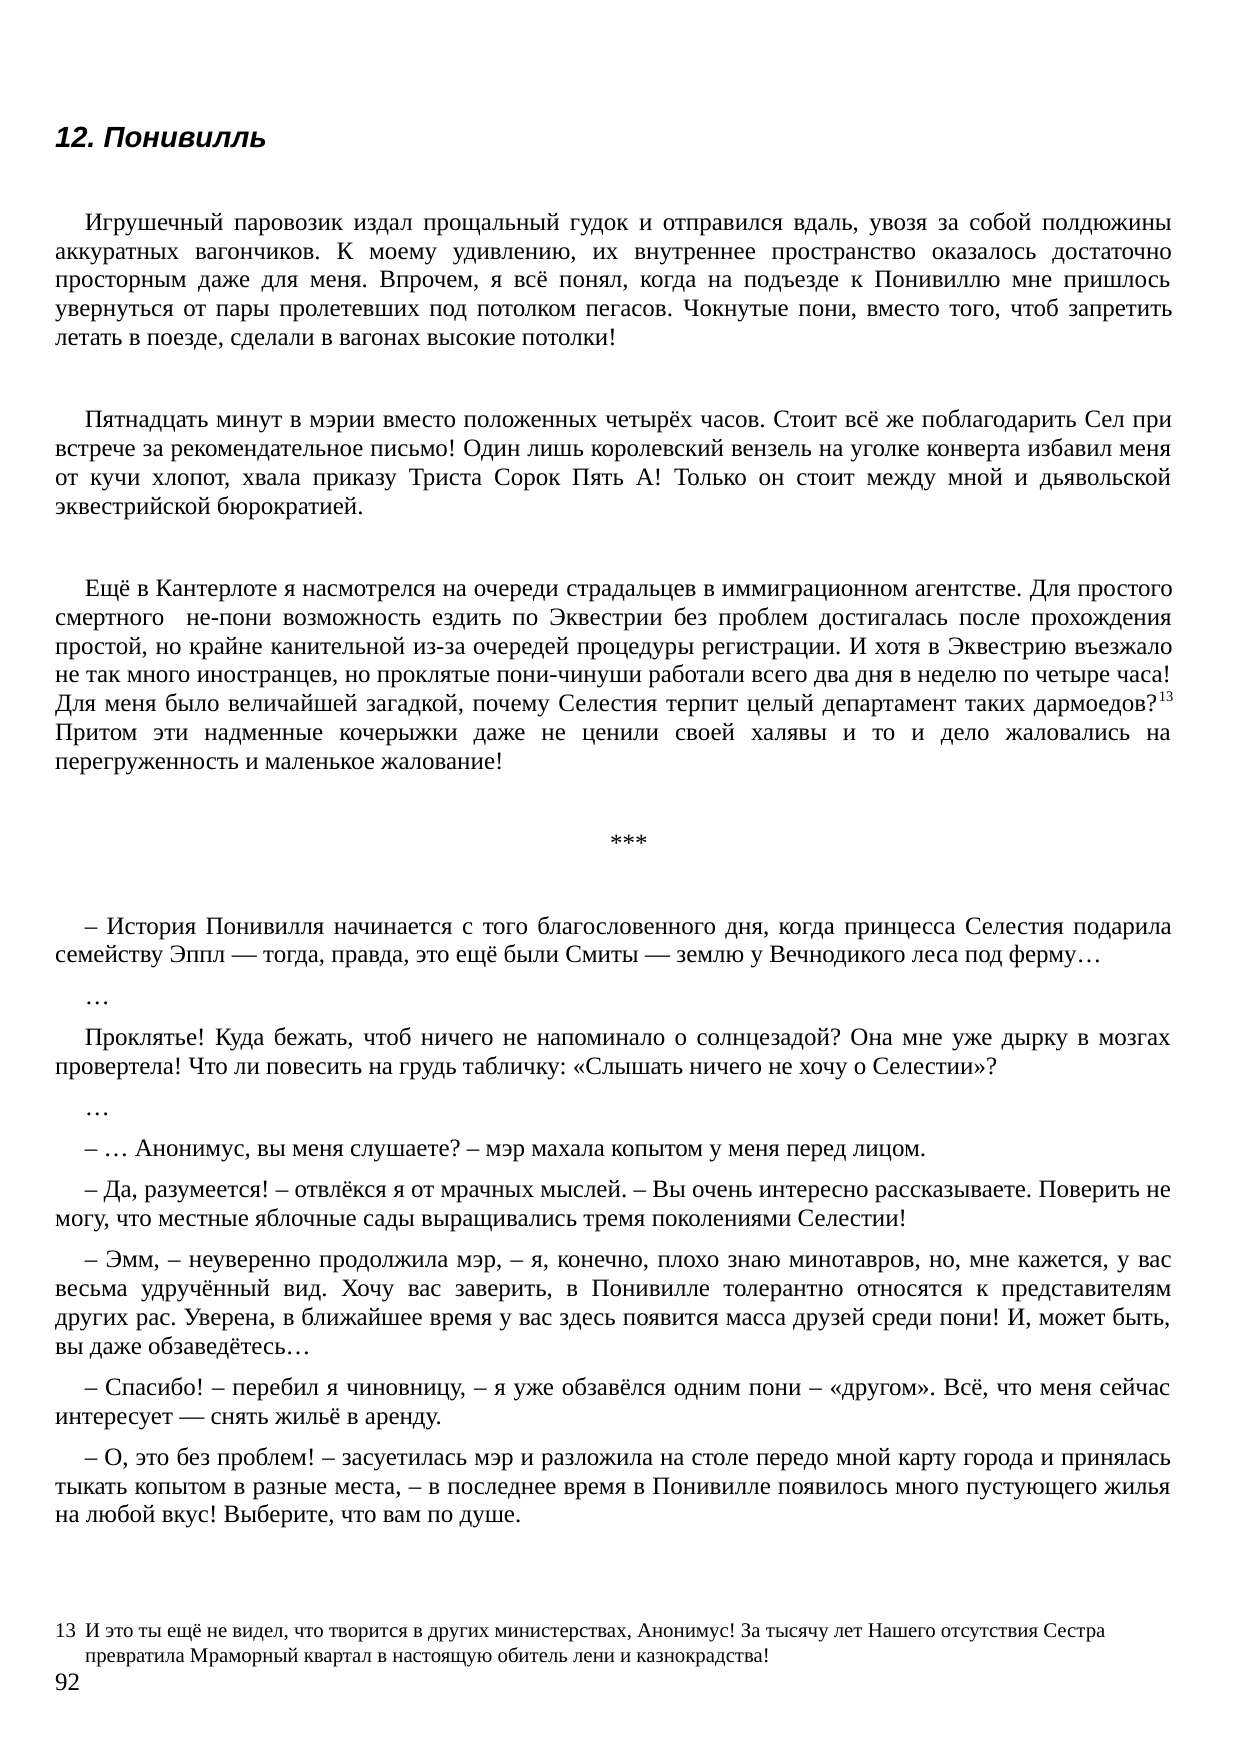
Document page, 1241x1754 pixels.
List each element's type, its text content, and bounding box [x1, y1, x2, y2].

text Ещё в Кантерлоте я насмотрелся на очереди страдальцев в иммиграционном агентстве. Для простого смертного не-пони возможность ездить по Эквестрии без проблем достигалась после прохождения простой, но крайне канительной из-за очередей процедуры регистрации. И хотя в Эквестрию въезжало не так много иностранцев, но проклятые пони-чинуши работали всего два дня в неделю по четыре часа! Для меня было величайшей загадкой, почему Селестия терпит целый департамент таких дармоедов? Притом эти надменные кочерыжки даже не ценили своей халявы и то и дело жаловались на перегруженность и маленькое жалование! [55, 573, 1173, 774]
text – Эмм, – неуверенно продолжила мэр, – я, конечно, плохо знаю минотавров, но, мне кажется, у вас весьма удручённый вид. Хочу вас заверить, в Понивилле толерантно относятся к представителям других рас. Уверена, в ближайшее время у вас здесь появится масса друзей среди пони! И, может быть, вы даже обзаведётесь… [55, 1244, 1173, 1359]
subtitle 12. Понивилль [55, 120, 1173, 153]
text – Да, разумеется! – отвлёкся я от мрачных мыслей. – Вы очень интересно рассказываете. Поверить не могу, что местные яблочные сады выращивались тремя поколениями Селестии! [55, 1174, 1173, 1232]
text *** [55, 828, 1173, 857]
text – О, это без проблем! – засуетилась мэр и разложила на столе передо мной карту города и принялась тыкать копытом в разные места, – в последнее время в Понивилле появилось много пустующего жилья на любой вкус! Выберите, что вам по душе. [55, 1442, 1173, 1528]
text … [55, 981, 1173, 1009]
text – … Анонимус, вы меня слушаете? – мэр махала копытом у меня перед лицом. [55, 1133, 1173, 1162]
text – История Понивилля начинается с того благословенного дня, когда принцесса Селестия подарила семейству Эппл — тогда, правда, это ещё были Смиты — землю у Вечнодикого леса под ферму… [55, 911, 1173, 968]
text Игрушечный паровозик издал прощальный гудок и отправился вдаль, увозя за собой полдюжины аккуратных вагончиков. К моему удивлению, их внутреннее пространство оказалось достаточно просторным даже для меня. Впрочем, я всё понял, когда на подъезде к Понивиллю мне пришлось увернуться от пары пролетевших под потолком пегасов. Чокнутые пони, вместо того, чтоб запретить летать в поезде, сделали в вагонах высокие потолки! [55, 207, 1173, 351]
text Проклятье! Куда бежать, чтоб ничего не напоминало о солнцезадой? Она мне уже дырку в мозгах провертела! Что ли повесить на грудь табличку: «Слышать ничего не хочу о Селестии»? [55, 1022, 1173, 1079]
text И это ты ещё не видел, что творится в других министерствах, Анонимус! За тысячу лет Нашего отсутствия Сестра превратила Мраморный квартал в настоящую обитель лени и казнокрадства! [55, 1618, 1173, 1667]
text Пятнадцать минут в мэрии вместо положенных четырёх часов. Стоит всё же поблагодарить Сел при встрече за рекомендательное письмо! Один лишь королевский вензель на уголке конверта избавил меня от кучи хлопот, хвала приказу Триста Сорок Пять А! Только он стоит между мной и дьявольской эквестрийской бюрократией. [55, 404, 1173, 519]
text – Спасибо! – перебил я чиновницу, – я уже обзавёлся одним пони – «другом». Всё, что меня сейчас интересует — снять жильё в аренду. [55, 1372, 1173, 1429]
text … [55, 1092, 1173, 1121]
